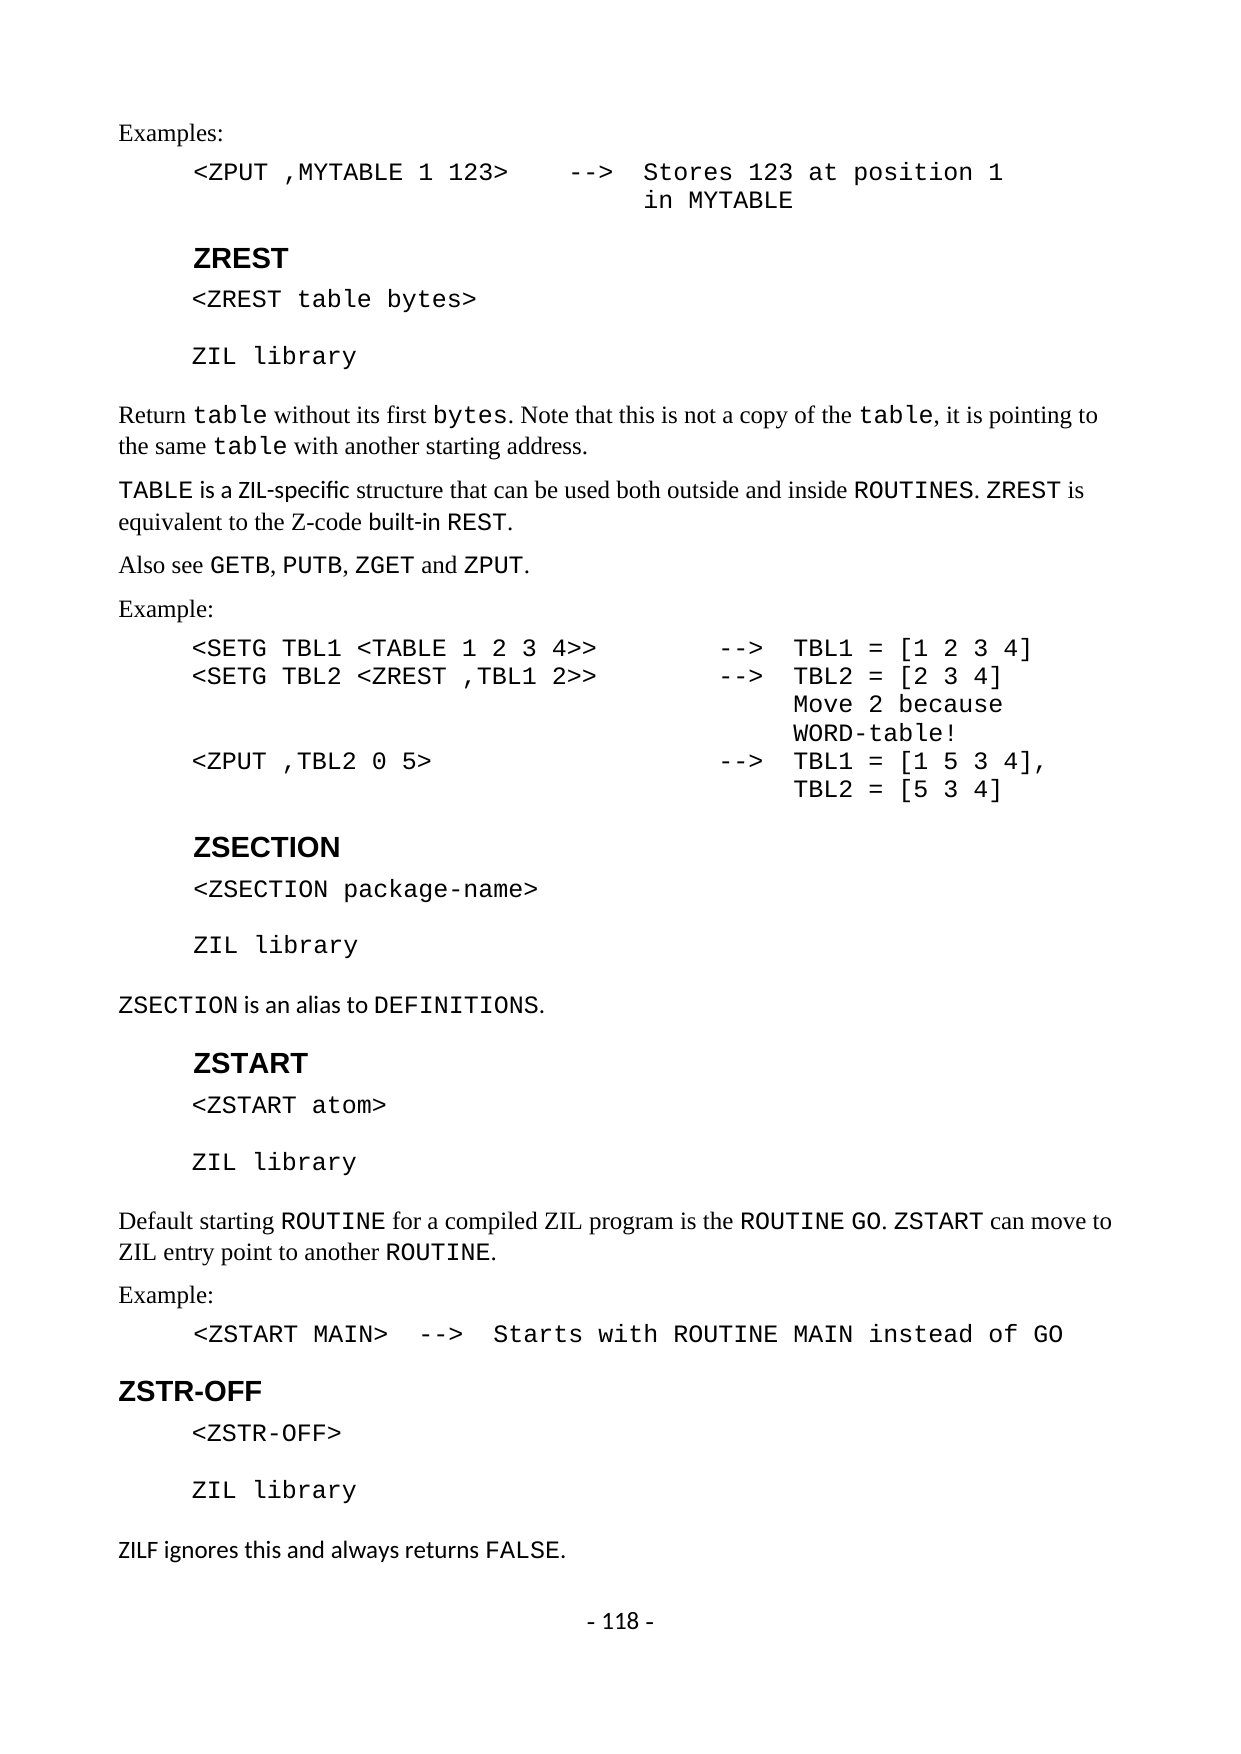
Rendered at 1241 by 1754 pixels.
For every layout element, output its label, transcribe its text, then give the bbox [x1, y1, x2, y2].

text ZIL library [192, 1149, 1122, 1177]
subtitle ZSTR-OFF [43, 1374, 1122, 1408]
subtitle ZSECTION [118, 830, 1122, 864]
text <SETG TBL1 <TABLE 1 2 3 4>> --> TBL1 = [1 2 3 4] <SETG TBL2 <ZREST ,TBL1 2>> --> TBL2 = [2 3 4] Move 2 because WORD-table! <ZPUT ,TBL2 0 5> --> TBL1 = [1 5 3 4], TBL2 = [5 3 4] [192, 635, 1122, 805]
text Examples: [118, 118, 1122, 147]
text <ZPUT ,MYTABLE 1 123> --> Stores 123 at position 1 in MYTABLE [118, 159, 1122, 216]
text Default starting ROUTINE for a compiled ZIL program is the ROUTINE GO. ZSTART can move to ZIL entry point to another ROUTINE. [118, 1206, 1122, 1267]
text TABLE is a ZIL-specific structure that can be used both outside and inside ROUTINES. ZREST is equivalent to the Z-code built-in REST. [118, 474, 1122, 538]
text <ZSTART atom> [192, 1092, 1122, 1121]
text ZSECTION is an alias to DEFINITIONS. [118, 989, 1122, 1021]
text <ZSTART MAIN> --> Starts with ROUTINE MAIN instead of GO [118, 1321, 1122, 1349]
text ZIL library [192, 1477, 1122, 1506]
subtitle ZSTART [118, 1046, 1122, 1080]
text <ZSTR-OFF> [192, 1421, 1122, 1449]
text Example: [118, 594, 1122, 623]
text ZIL library [192, 344, 1122, 372]
text Return table without its first bytes. Note that this is not a copy of the table, it is pointing to the same table with another starting address. [118, 400, 1122, 462]
text <ZREST table bytes> [192, 287, 1122, 315]
subtitle ZREST [118, 241, 1122, 274]
text Example: [118, 1280, 1122, 1309]
text Also see GETB, PUTB, ZGET and ZPUT. [118, 551, 1122, 581]
list <ZSECTION package-name> ZIL library [118, 876, 1122, 961]
text ZILF ignores this and always returns FALSE. [118, 1534, 1122, 1566]
